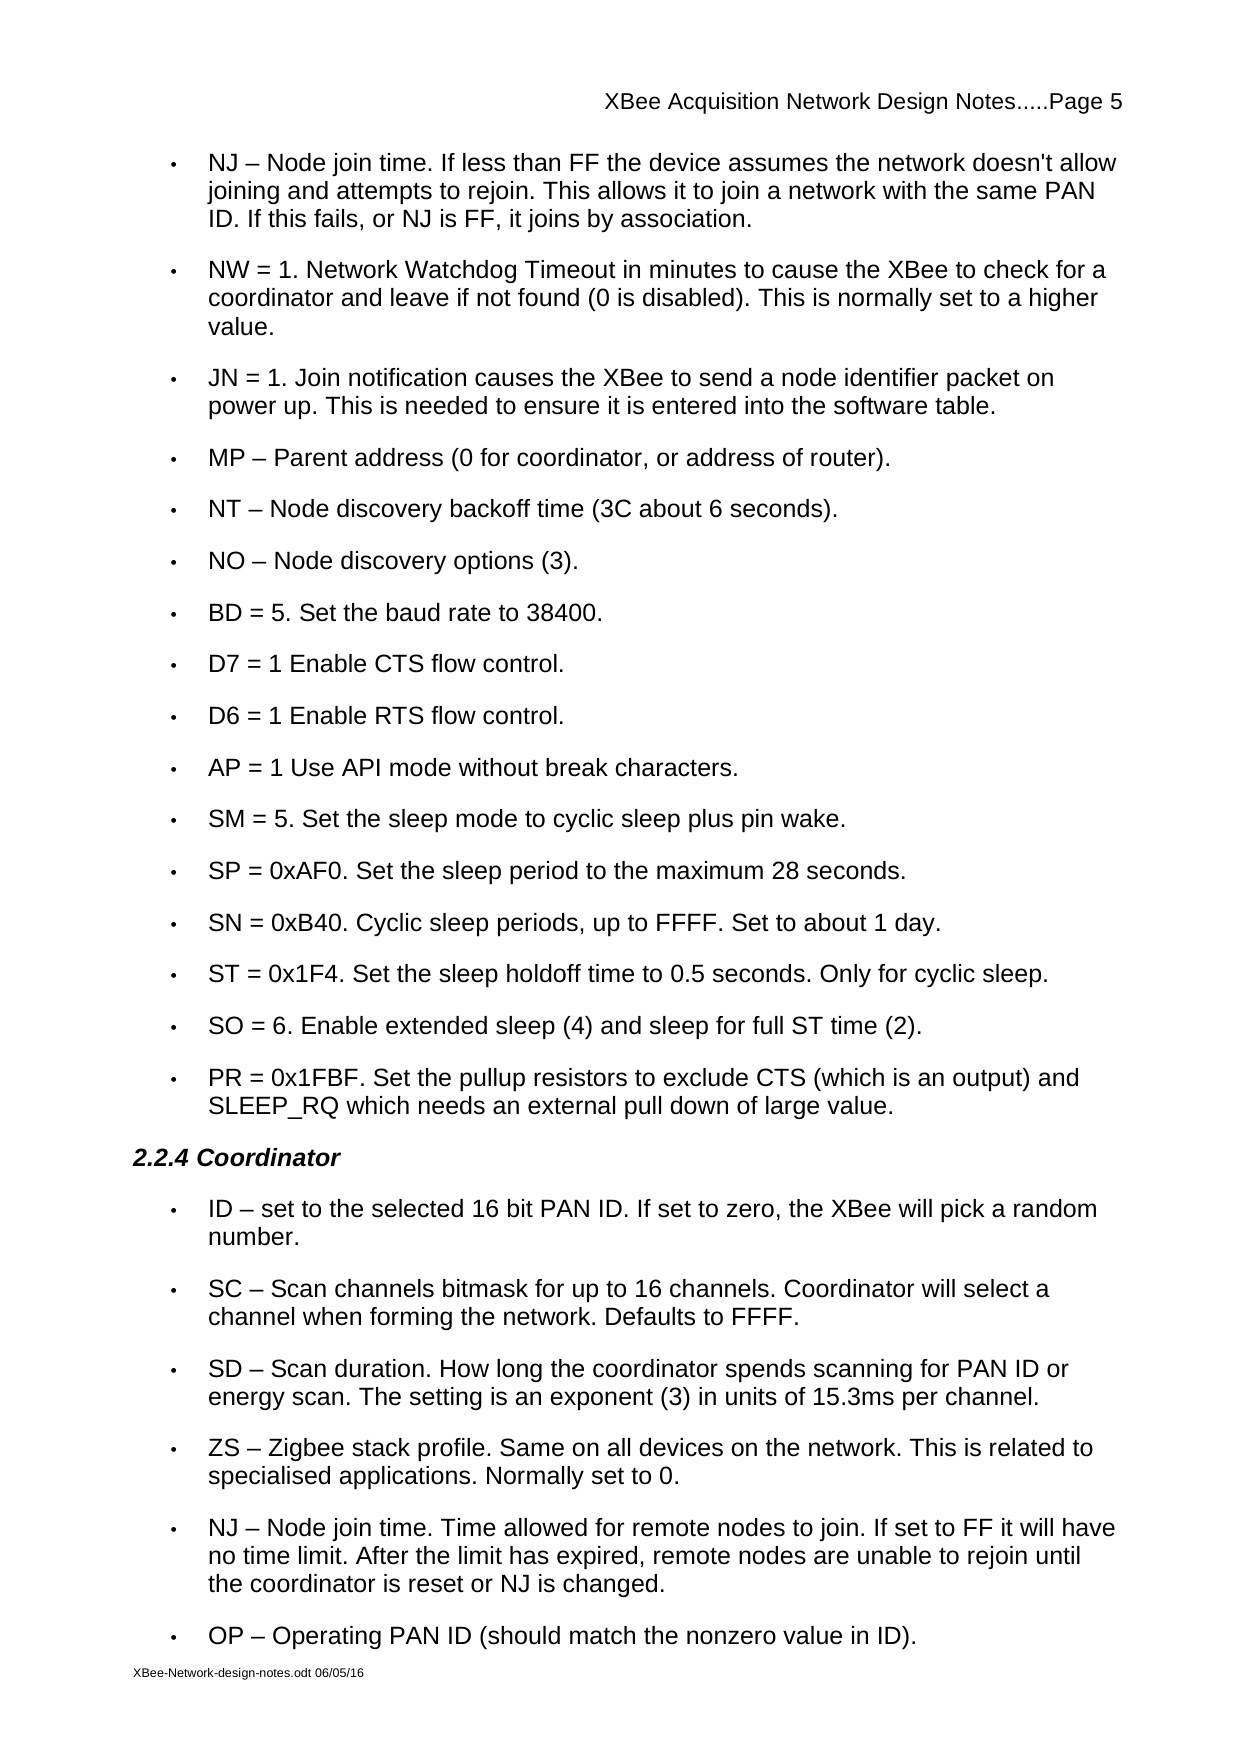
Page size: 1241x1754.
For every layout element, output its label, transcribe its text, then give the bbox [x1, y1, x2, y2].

list ZS – Zigbee stack profile. Same on all devices on the network. This is related to specialised applications. Normally set to 0. [170, 1434, 1123, 1490]
list SC – Scan channels bitmask for up to 16 channels. Coordinator will select a channel when forming the network. Defaults to FFFF. [170, 1275, 1123, 1331]
list NO – Node discovery options (3). [170, 547, 1123, 575]
list OP – Operating PAN ID (should match the nonzero value in ID). [170, 1622, 1123, 1649]
list ST = 0x1F4. Set the sleep holdoff time to 0.5 seconds. Only for cyclic sleep. [170, 960, 1123, 988]
list D7 = 1 Enable CTS flow control. [170, 650, 1123, 678]
list SO = 6. Enable extended sleep (4) and sleep for full ST time (2). [170, 1012, 1123, 1040]
list SP = 0xAF0. Set the sleep period to the maximum 28 seconds. [170, 857, 1123, 885]
list NJ – Node join time. Time allowed for remote nodes to join. If set to FF it will have no time limit. After the limit has expired, remote nodes are unable to rejoin until the coordinator is reset or NJ is changed. [170, 1514, 1123, 1598]
list PR = 0x1FBF. Set the pullup resistors to exclude CTS (which is an output) and SLEEP_RQ which needs an external pull down of large value. [170, 1064, 1123, 1120]
list AP = 1 Use API mode without break characters. [170, 754, 1123, 782]
list MP – Parent address (0 for coordinator, or address of router). [170, 444, 1123, 472]
list BD = 5. Set the baud rate to 38400. [170, 599, 1123, 627]
list SD – Scan duration. How long the coordinator spends scanning for PAN ID or energy scan. The setting is an exponent (3) in units of 15.3ms per channel. [170, 1354, 1123, 1411]
subtitle Coordinator [133, 1143, 1123, 1171]
list SM = 5. Set the sleep mode to cyclic sleep plus pin wake. [170, 805, 1123, 833]
list NW = 1. Network Watchdog Timeout in minutes to cause the XBee to check for a coordinator and leave if not found (0 is disabled). This is normally set to a higher value. [170, 256, 1123, 340]
list SN = 0xB40. Cyclic sleep periods, up to FFFF. Set to about 1 day. [170, 909, 1123, 937]
list NT – Node discovery backoff time (3C about 6 seconds). [170, 495, 1123, 523]
list JN = 1. Join notification causes the XBee to send a node identifier packet on power up. This is needed to ensure it is entered into the software table. [170, 364, 1123, 420]
list NJ – Node join time. If less than FF the device assumes the network doesn't allow joining and attempts to rejoin. This allows it to join a network with the same PAN ID. If this fails, or NJ is FF, it joins by association. [170, 149, 1123, 233]
list ID – set to the selected 16 bit PAN ID. If set to zero, the XBee will pick a random number. [170, 1195, 1123, 1251]
list D6 = 1 Enable RTS flow control. [170, 702, 1123, 730]
